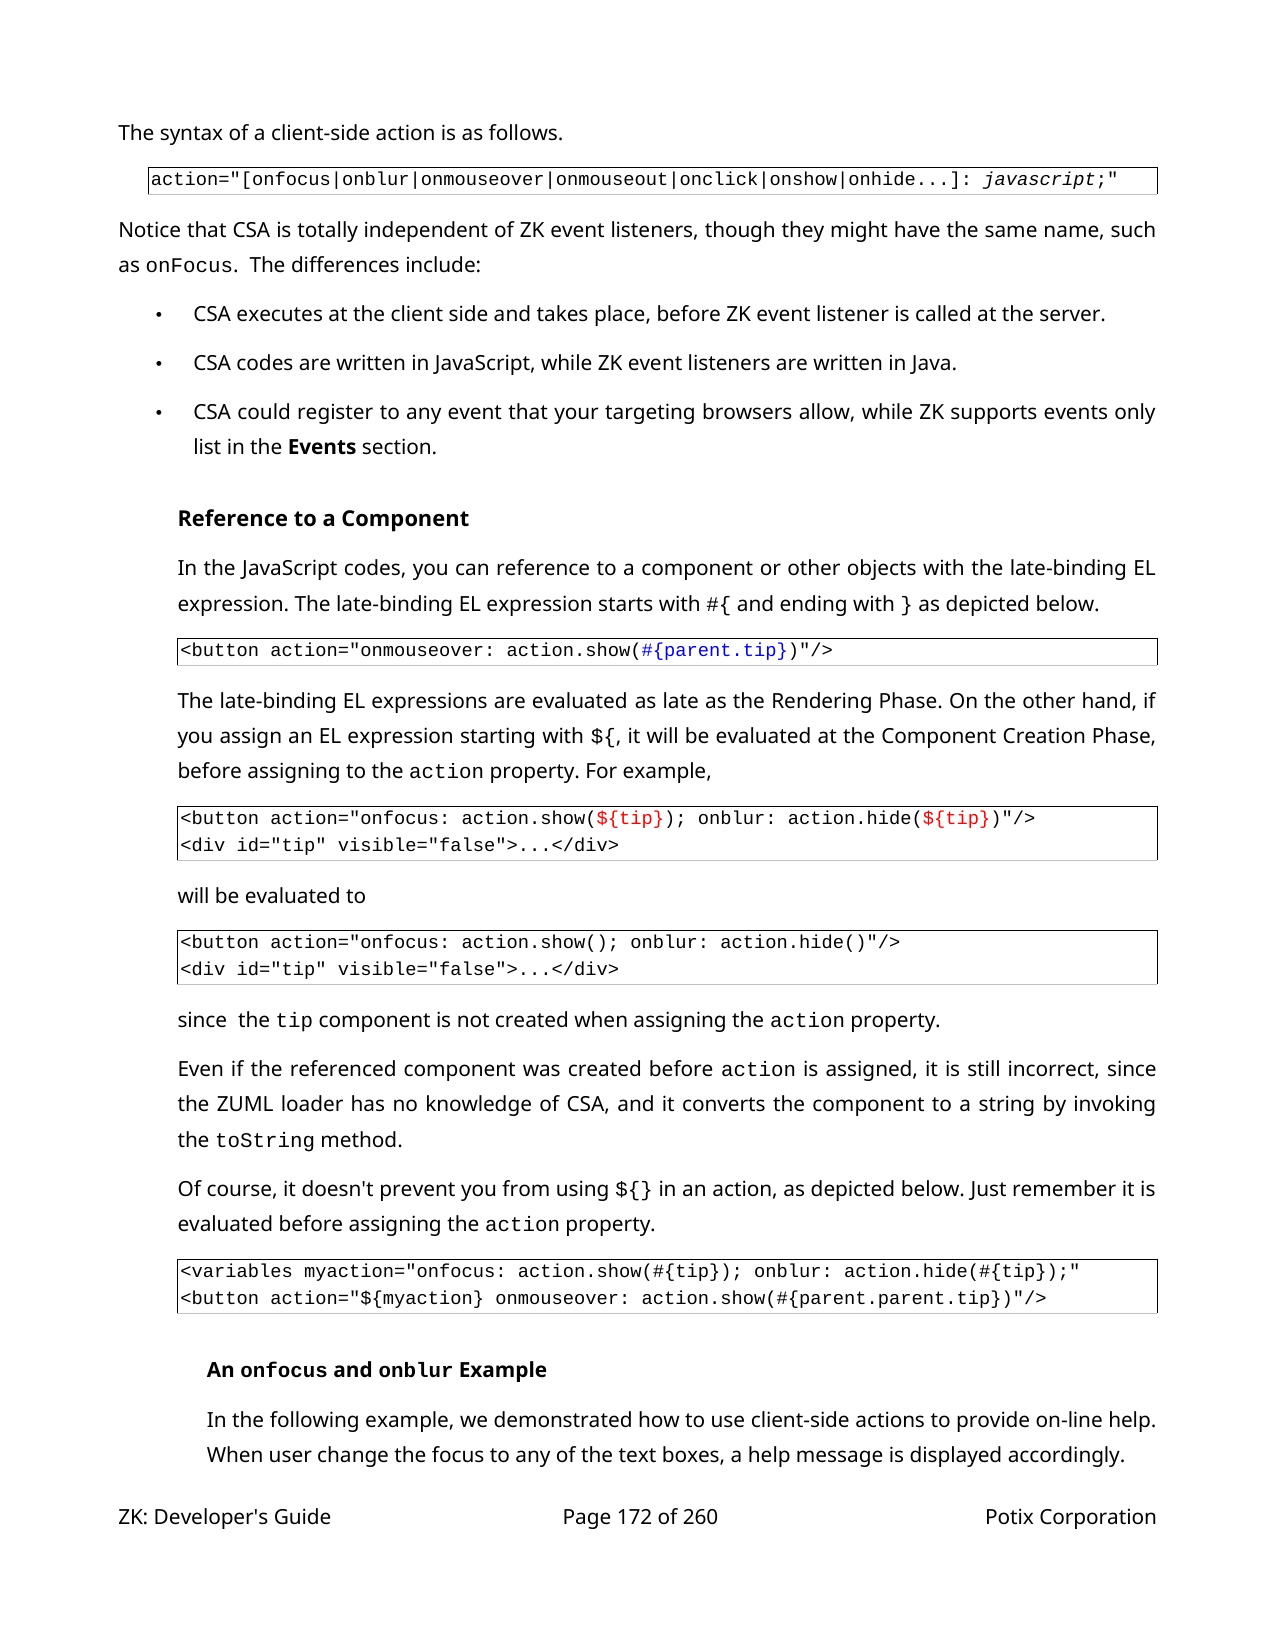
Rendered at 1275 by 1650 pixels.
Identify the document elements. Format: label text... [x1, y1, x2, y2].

text In the following example, we demonstrated how to use client-side actions to provide on-line help. When user change the focus to any of the text boxes, a help message is displayed accordingly. [207, 1405, 1157, 1468]
text <div id="tip" visible="false">...</div> [178, 833, 1157, 860]
list CSA executes at the client side and takes place, before ZK event listener is called at the server. [156, 299, 1157, 327]
subtitle Reference to a Component [177, 503, 1157, 533]
text <button action="onfocus: action.show(); onblur: action.hide()"/> [178, 931, 1157, 954]
list CSA could register to any event that your targeting browsers allow, while ZK supports events only list in the Events section. [156, 397, 1157, 460]
text The syntax of a client-side action is as follows. [118, 118, 1157, 146]
text Of course, it doesn't prevent you from using ${} in an action, as depicted below. Just remember it is evaluated before assigning the action property. [177, 1174, 1157, 1238]
text <button action="onfocus: action.show(${tip}); onblur: action.hide(${tip})"/> [178, 807, 1157, 830]
text The late-binding EL expressions are evaluated as late as the Rendering Phase. On the other hand, if you assign an EL expression starting with ${, it will be evaluated at the Component Creation Phase, before assigning to the action property. For example, [177, 686, 1157, 785]
text <variables myaction="onfocus: action.show(#{tip}); onblur: action.hide(#{tip});" [178, 1260, 1157, 1283]
text <button action="onmouseover: action.show(#{parent.tip})"/> [178, 639, 1157, 665]
text will be evaluated to [177, 881, 1157, 909]
text <div id="tip" visible="false">...</div> [178, 957, 1157, 984]
text <button action="${myaction} onmouseover: action.show(#{parent.parent.tip})"/> [178, 1286, 1157, 1313]
text Even if the referenced component was created before action is assigned, it is still incorrect, since the ZUML loader has no knowledge of CSA, and it converts the component to a string by invoking the toString method. [177, 1054, 1157, 1153]
text since the tip component is not created when assigning the action property. [177, 1005, 1157, 1033]
text Notice that CSA is totally independent of ZK event listeners, though they might have the same name, such as onFocus. The differences include: [118, 215, 1157, 279]
list CSA codes are written in JavaScript, while ZK event listeners are written in Java. [156, 348, 1157, 376]
text In the JavaScript codes, you can reference to a component or other objects with the late-binding EL expression. The late-binding EL expression starts with #{ and ending with } as depicted below. [177, 553, 1157, 617]
subtitle An onfocus and onblur Example [207, 1356, 1157, 1384]
text action="[onfocus|onblur|onmouseover|onmouseout|onclick|onshow|onhide...]: javascript;" [149, 168, 1157, 194]
